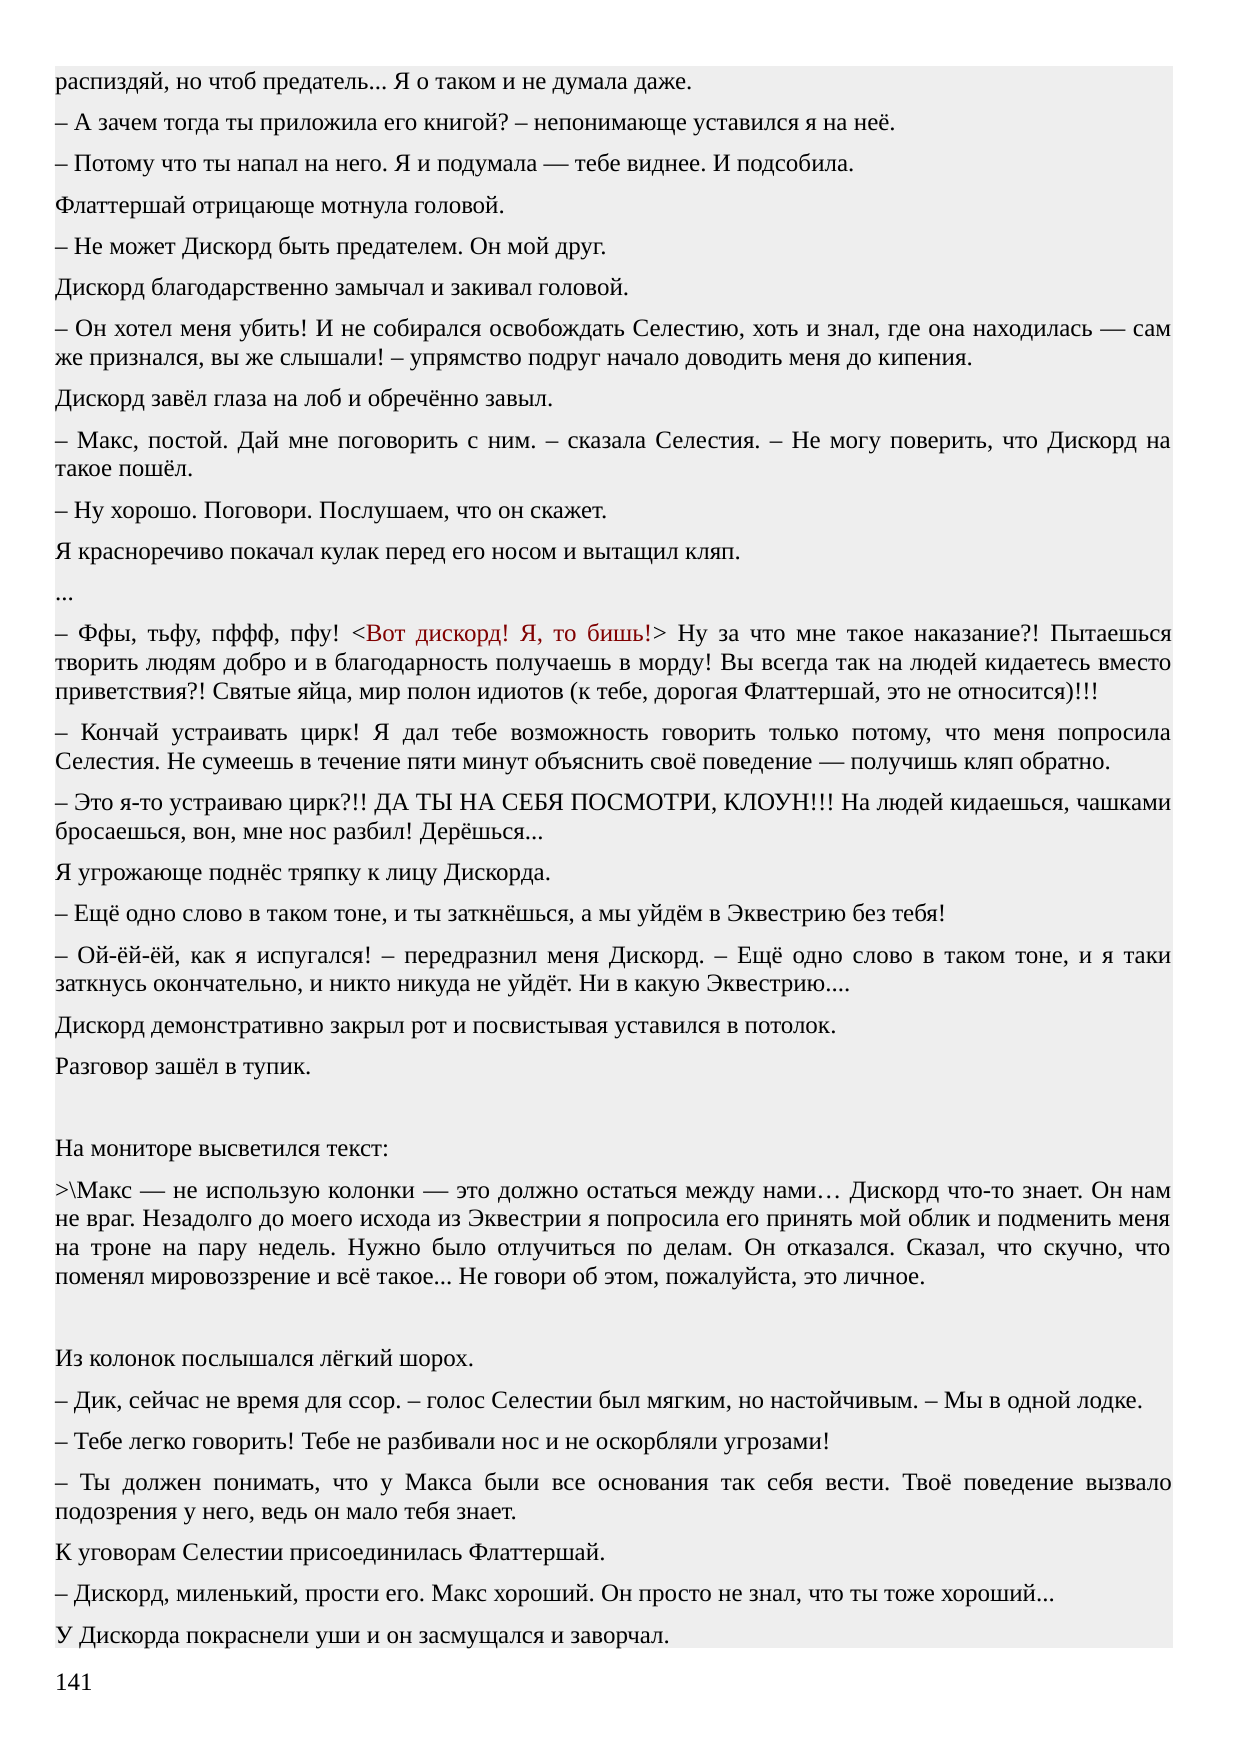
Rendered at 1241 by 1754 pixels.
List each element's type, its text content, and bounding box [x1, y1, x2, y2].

text – Ффы, тьфу, пффф, пфу! <Вот дискорд! Я, то бишь!> Ну за что мне такое наказание?! Пытаешься творить людям добро и в благодарность получаешь в морду! Вы всегда так на людей кидаетесь вместо приветствия?! Святые яйца, мир полон идиотов (к тебе, дорогая Флаттершай, это не относится)!!! [55, 618, 1173, 705]
text – Не может Дискорд быть предателем. Он мой друг. [55, 231, 1173, 260]
text К уговорам Селестии присоединилась Флаттершай. [55, 1537, 1173, 1566]
text – А зачем тогда ты приложила его книгой? – непонимающе уставился я на неё. [55, 107, 1173, 136]
text – Он хотел меня убить! И не собирался освобождать Селестию, хоть и знал, где она находилась — сам же признался, вы же слышали! – упрямство подруг начало доводить меня до кипения. [55, 313, 1173, 371]
text – Потому что ты напал на него. Я и подумала — тебе виднее. И подсобила. [55, 148, 1173, 177]
text Дискорд завёл глаза на лоб и обречённо завыл. [55, 383, 1173, 412]
text – Ну хорошо. Поговори. Послушаем, что он скажет. [55, 495, 1173, 523]
text Я красноречиво покачал кулак перед его носом и вытащил кляп. [55, 536, 1173, 565]
text Флаттершай отрицающе мотнула головой. [55, 190, 1173, 218]
text ... [55, 577, 1173, 606]
text – Дискорд, миленький, прости его. Макс хороший. Он просто не знал, что ты тоже хороший... [55, 1578, 1173, 1607]
text – Ты должен понимать, что у Макса были все основания так себя вести. Твоё поведение вызвало подозрения у него, ведь он мало тебя знает. [55, 1467, 1173, 1525]
text – Ой-ёй-ёй, как я испугался! – передразнил меня Дискорд. – Ещё одно слово в таком тоне, и я таки заткнусь окончательно, и никто никуда не уйдёт. Ни в какую Эквестрию.... [55, 940, 1173, 997]
text – Это я-то устраиваю цирк?!! ДА ТЫ НА СЕБЯ ПОСМОТРИ, КЛОУН!!! На людей кидаешься, чашками бросаешься, вон, мне нос разбил! Дерёшься... [55, 787, 1173, 845]
text Я угрожающе поднёс тряпку к лицу Дискорда. [55, 857, 1173, 886]
text >\Макс — не использую колонки — это должно остаться между нами… Дискорд что-то знает. Он нам не враг. Незадолго до моего исхода из Эквестрии я попросила его принять мой облик и подменить меня на троне на пару недель. Нужно было отлучиться по делам. Он отказался. Сказал, что скучно, что поменял мировоззрение и всё такое... Не говори об этом, пожалуйста, это личное. [55, 1175, 1173, 1290]
text Дискорд демонстративно закрыл рот и посвистывая уставился в потолок. [55, 1010, 1173, 1038]
text – Ещё одно слово в таком тоне, и ты заткнёшься, а мы уйдём в Эквестрию без тебя! [55, 898, 1173, 927]
text – Дик, сейчас не время для ссор. – голос Селестии был мягким, но настойчивым. – Мы в одной лодке. [55, 1385, 1173, 1413]
text – Тебе легко говорить! Тебе не разбивали нос и не оскорбляли угрозами! [55, 1426, 1173, 1455]
text Разговор зашёл в тупик. [55, 1051, 1173, 1080]
text У Дискорда покраснели уши и он засмущался и заворчал. [55, 1620, 1173, 1648]
text На мониторе высветился текст: [55, 1133, 1173, 1162]
text Дискорд благодарственно замычал и закивал головой. [55, 272, 1173, 301]
text Из колонок послышался лёгкий шорох. [55, 1343, 1173, 1372]
text распиздяй, но чтоб предатель... Я о таком и не думала даже. [55, 66, 1173, 95]
text – Макс, постой. Дай мне поговорить с ним. – сказала Селестия. – Не могу поверить, что Дискорд на такое пошёл. [55, 425, 1173, 482]
text – Кончай устраивать цирк! Я дал тебе возможность говорить только потому, что меня попросила Селестия. Не сумеешь в течение пяти минут объяснить своё поведение — получишь кляп обратно. [55, 717, 1173, 775]
